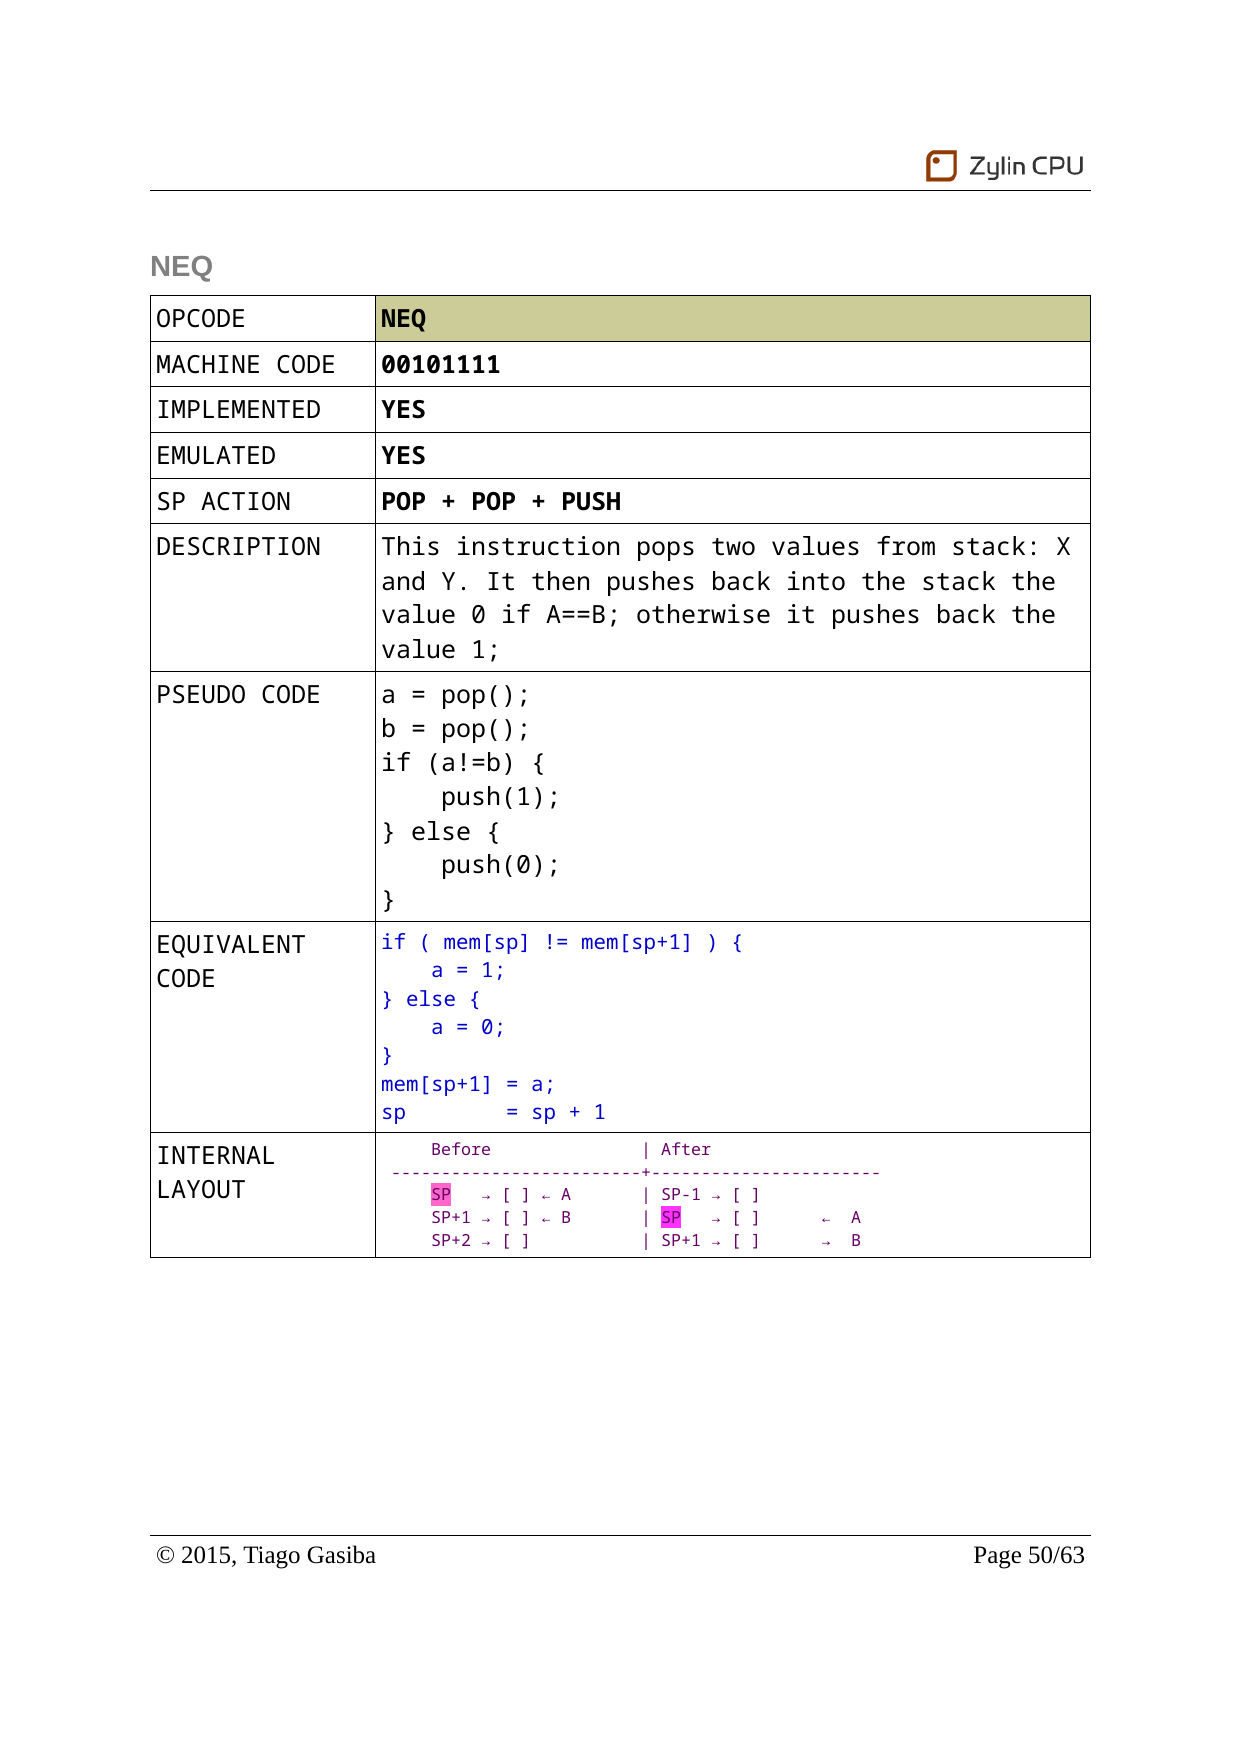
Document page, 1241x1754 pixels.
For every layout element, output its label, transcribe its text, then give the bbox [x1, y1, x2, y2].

table_cell DESCRIPTION [151, 524, 375, 671]
table_cell EMULATED [151, 433, 375, 478]
table_cell PSEUDO CODE [151, 672, 375, 921]
table_cell POP + POP + PUSH [376, 479, 1090, 523]
picture [922, 148, 1151, 185]
table_cell if ( mem[sp] != mem[sp+1] ) { a = 1; } else { a = 0; } mem[sp+1] = a; sp = sp + 1 [376, 922, 1090, 1132]
subtitle NEQ [150, 249, 1091, 283]
table_header NEQ [376, 296, 1090, 341]
table_header OPCODE [151, 296, 375, 341]
table_cell a = pop(); b = pop(); if (a!=b) { push(1); } else { push(0); } [376, 672, 1090, 921]
table_cell EQUIVALENT CODE [151, 922, 375, 1132]
table_cell MACHINE CODE [151, 342, 375, 386]
table_cell This instruction pops two values from stack: X and Y. It then pushes back into the stack the value 0 if A==B; otherwise it pushes back the value 1; [376, 524, 1090, 671]
table_cell SP ACTION [151, 479, 375, 523]
table_cell IMPLEMENTED [151, 387, 375, 432]
table_cell YES [376, 433, 1090, 478]
table_cell 00101111 [376, 342, 1090, 386]
table_cell Before | After -------------------------+----------------------- SP → [ ] ← A | SP-1 → [ ] SP+1 → [ ] ← B | SP → [ ] ← A SP+2 → [ ] | SP+1 → [ ] → B [376, 1133, 1090, 1257]
table_cell YES [376, 387, 1090, 432]
table_cell INTERNAL LAYOUT [151, 1133, 375, 1257]
